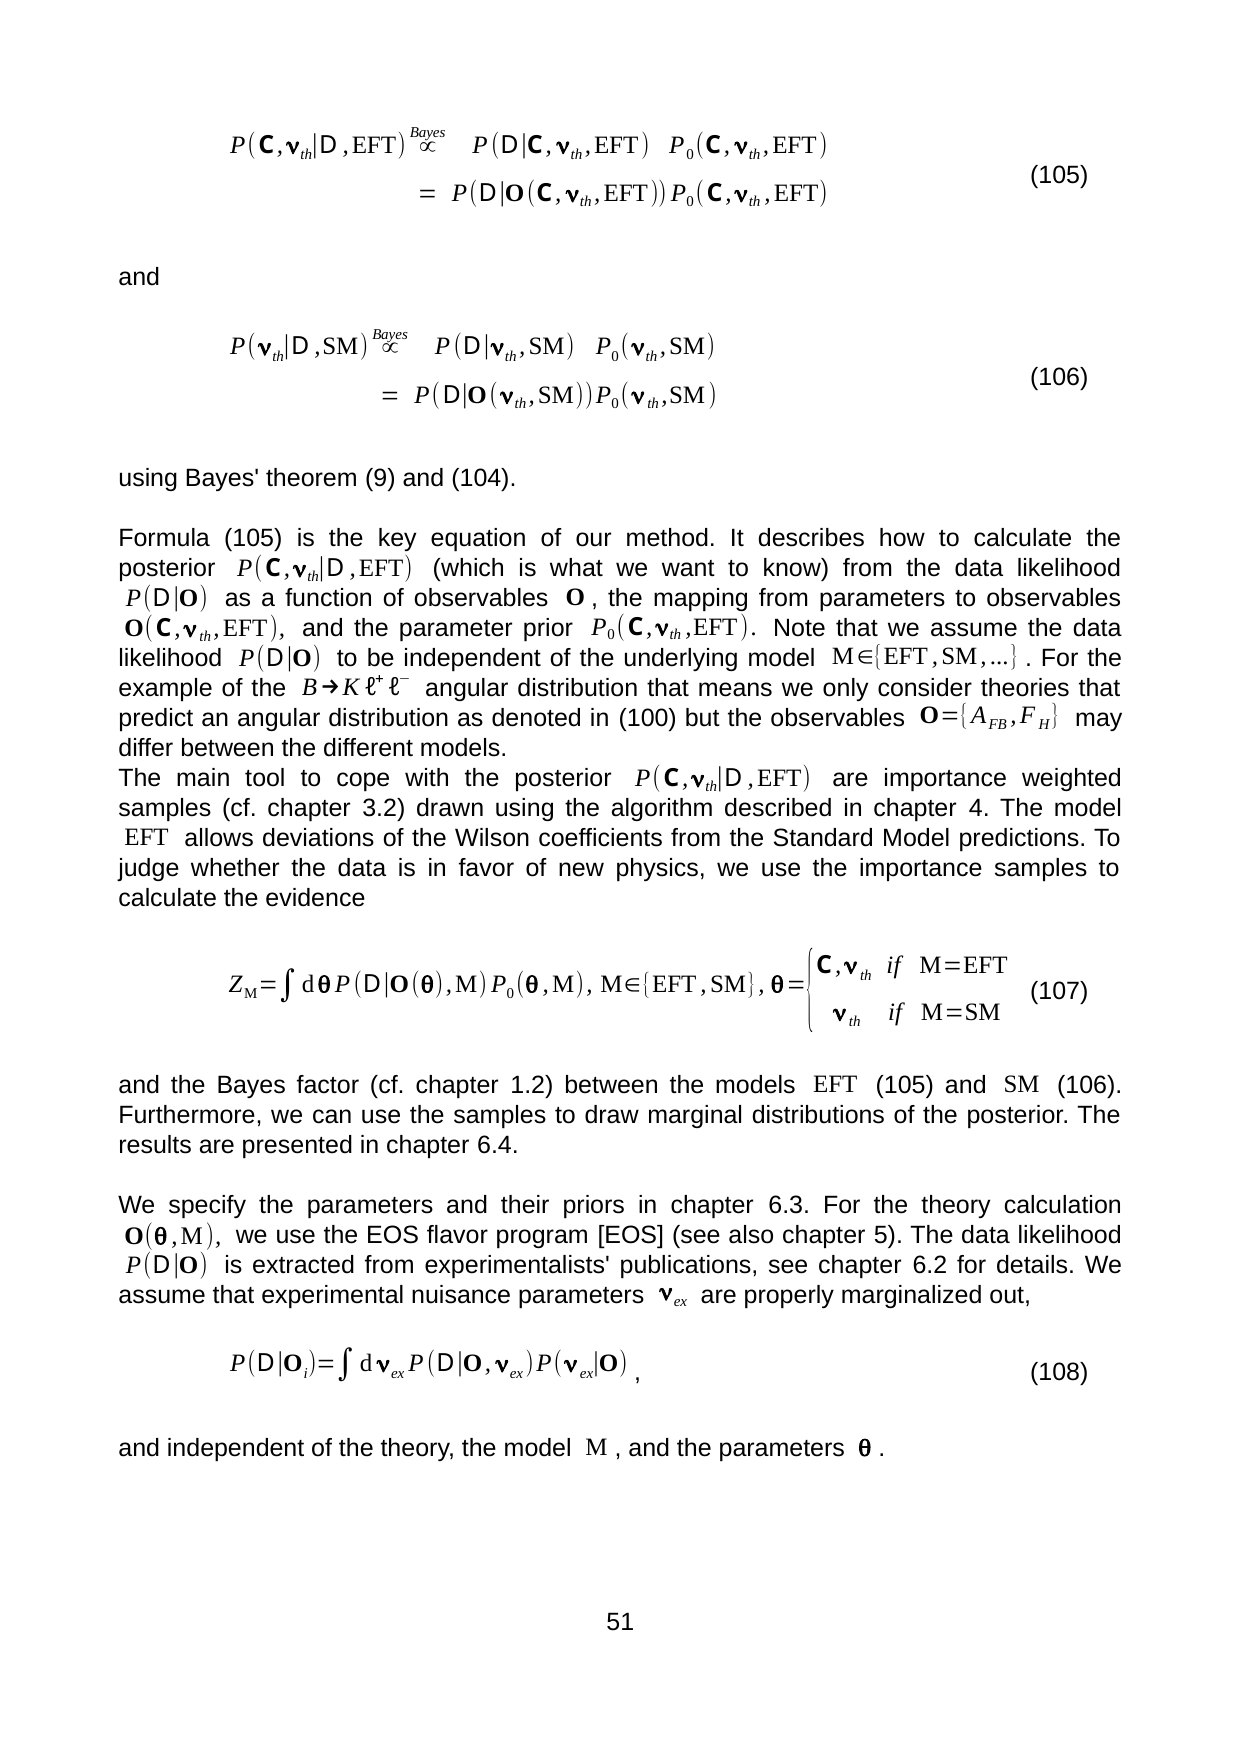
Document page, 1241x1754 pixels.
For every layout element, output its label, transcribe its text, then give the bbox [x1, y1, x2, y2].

table_header [118, 941, 217, 1040]
table_header (106) [1024, 320, 1123, 432]
table_header (108) [1024, 1340, 1123, 1402]
text and the Bayes factor (cf. chapter 1.2) between the models (105) and (106). Furthermore, we can use the samples to draw marginal distributions of the posterior. The results are presented in chapter 6.4. [118, 1070, 1122, 1160]
table_header [118, 320, 217, 432]
text and independent of the theory, the model , and the parameters . [118, 1432, 1122, 1462]
table_header [118, 1340, 217, 1402]
text and [118, 261, 1122, 291]
text using Bayes' theorem (9) and (104). [118, 462, 1122, 492]
text The main tool to cope with the posterior are importance weighted samples (cf. chapter 3.2) drawn using the algorithm described in chapter 4. The model allows deviations of the Wilson coefficients from the Standard Model predictions. To judge whether the data is in favor of new physics, we use the importance samples to calculate the evidence [118, 762, 1122, 912]
text We specify the parameters and their priors in chapter 6.3. For the theory calculation we use the EOS flavor program [EOS] (see also chapter 5). The data likelihood is extracted from experimentalists' publications, see chapter 6.2 for details. We assume that experimental nuisance parameters are properly marginalized out, [118, 1190, 1122, 1310]
table_header (107) [1024, 941, 1123, 1040]
table_header , [217, 1340, 1024, 1402]
table_header [118, 118, 217, 231]
table_header [217, 320, 1024, 432]
table_header [217, 118, 1024, 231]
text Formula (105) is the key equation of our method. It describes how to calculate the posterior (which is what we want to know) from the data likelihood as a function of observables , the mapping from parameters to observables and the parameter prior Note that we assume the data likelihood to be independent of the underlying model . For the example of the angular distribution that means we only consider theories that predict an angular distribution as denoted in (100) but the observables may differ between the different models. [118, 522, 1122, 762]
table_header (105) [1024, 118, 1123, 231]
table_header [217, 941, 1024, 1040]
